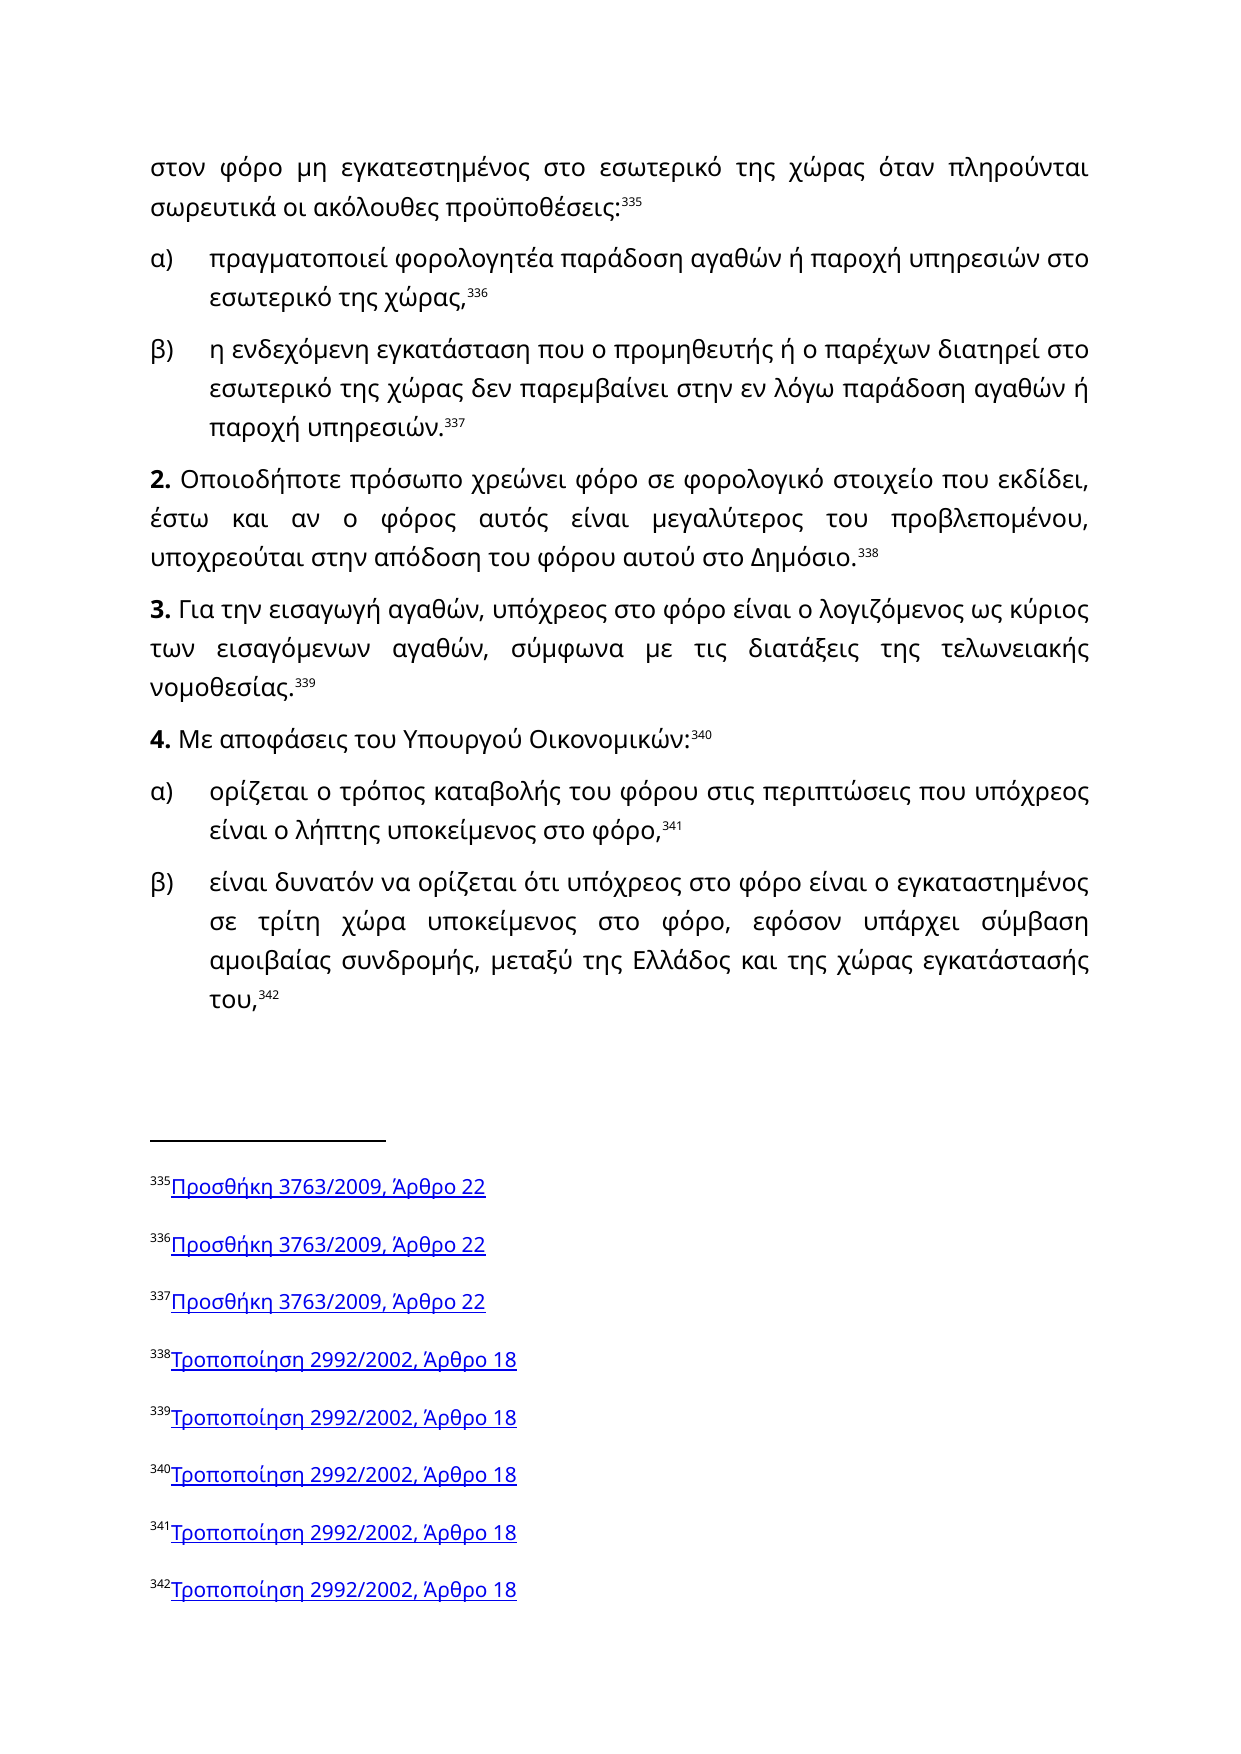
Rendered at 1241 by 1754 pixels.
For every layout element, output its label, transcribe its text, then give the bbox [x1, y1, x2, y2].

list β) είναι δυνατόν να ορίζεται ότι υπόχρεος στο φόρο είναι ο εγκαταστημένος σε τρίτη χώρα υποκείμενος στο φόρο, εφόσον υπάρχει σύμβαση αμοιβαίας συνδρομής, μεταξύ της Ελλάδος και της χώρας εγκατάστασής του, [150, 864, 1090, 1016]
list α) ορίζεται ο τρόπος καταβολής του φόρου στις περιπτώσεις που υπόχρεος είναι ο λήπτης υποκείμενος στο φόρο, [150, 773, 1090, 847]
text Τροποποίηση 2992/2002, Άρθρο 18 [150, 1576, 1090, 1604]
list β) η ενδεχόμενη εγκατάσταση που ο προμηθευτής ή ο παρέχων διατηρεί στο εσωτερικό της χώρας δεν παρεμβαίνει στην εν λόγω παράδοση αγαθών ή παροχή υπηρεσιών. [150, 332, 1090, 444]
text στον φόρο μη εγκατεστημένος στο εσωτερικό της χώρας όταν πληρούνται σωρευτικά οι ακόλουθες προϋποθέσεις: [150, 150, 1090, 223]
text Τροποποίηση 2992/2002, Άρθρο 18 [150, 1345, 1090, 1373]
text Τροποποίηση 2992/2002, Άρθρο 18 [150, 1518, 1090, 1546]
text Προσθήκη 3763/2009, Άρθρο 22 [150, 1230, 1090, 1258]
text 3. Για την εισαγωγή αγαθών, υπόχρεος στο φόρο είναι ο λογιζόμενος ως κύριος των εισαγόμενων αγαθών, σύμφωνα με τις διατάξεις της τελωνειακής νομοθεσίας. [150, 592, 1090, 704]
list α) πραγματοποιεί φορολογητέα παράδοση αγαθών ή παροχή υπηρεσιών στο εσωτερικό της χώρας, [150, 241, 1090, 314]
text 2. Οποιοδήποτε πρόσωπο χρεώνει φόρο σε φορολογικό στοιχείο που εκδίδει, έστω και αν ο φόρος αυτός είναι μεγαλύτερος του προβλεπομένου, υποχρεούται στην απόδοση του φόρου αυτού στο Δημόσιο. [150, 462, 1090, 574]
text Προσθήκη 3763/2009, Άρθρο 22 [150, 1172, 1090, 1201]
text Τροποποίηση 2992/2002, Άρθρο 18 [150, 1403, 1090, 1431]
text Τροποποίηση 2992/2002, Άρθρο 18 [150, 1460, 1090, 1489]
text Προσθήκη 3763/2009, Άρθρο 22 [150, 1287, 1090, 1316]
text 4. Με αποφάσεις του Υπουργού Οικονομικών: [150, 722, 1090, 756]
